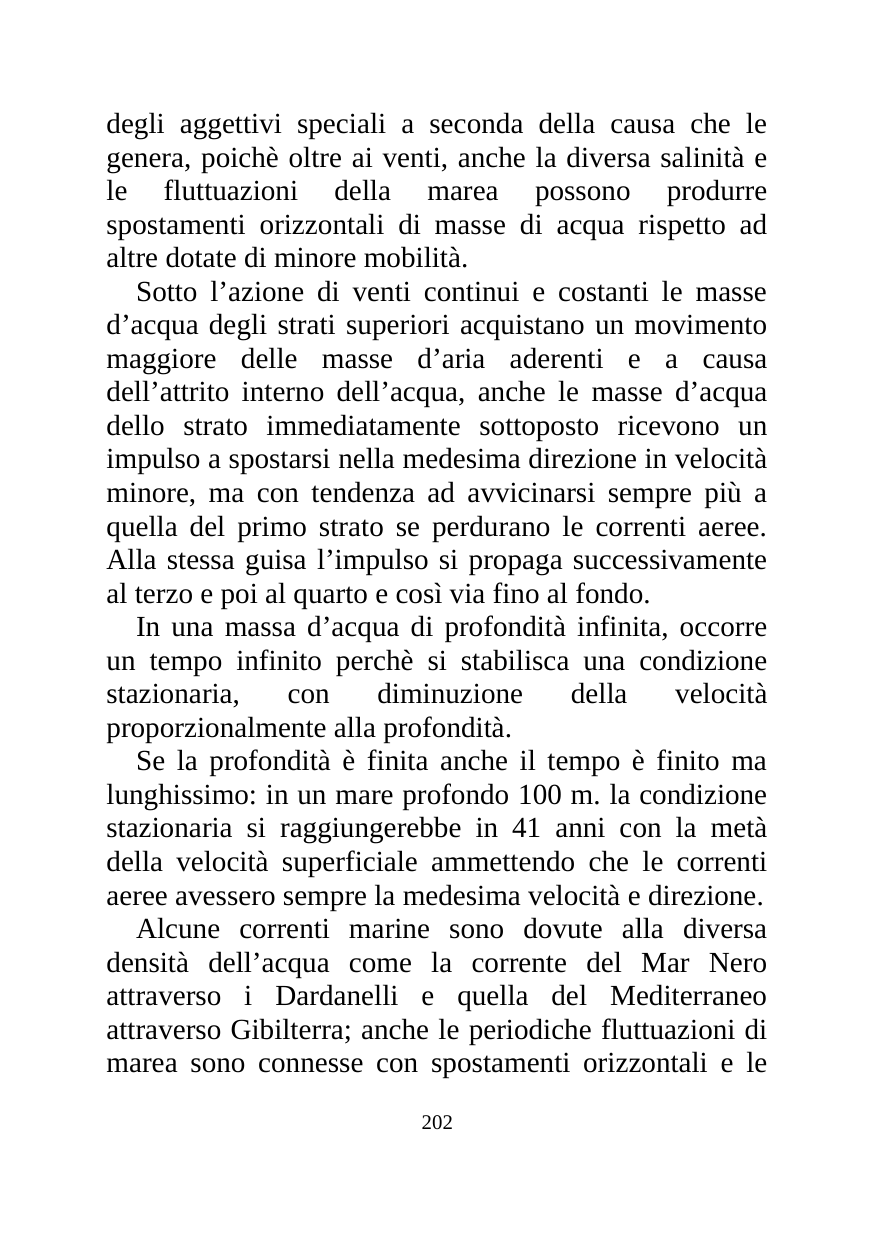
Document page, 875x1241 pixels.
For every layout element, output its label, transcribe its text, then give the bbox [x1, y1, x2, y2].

text Alcune correnti marine sono dovute alla diversa densità dell’acqua come la corrente del Mar Nero attraverso i Dardanelli e quella del Mediterraneo attraverso Gibilterra; anche le periodiche fluttuazioni di marea sono connesse con spostamenti orizzontali e le [106, 911, 768, 1079]
text In una massa d’acqua di profondità infinita, occorre un tempo infinito perchè si stabilisca una condizione stazionaria, con diminuzione della velocità proporzionalmente alla profondità. [106, 609, 768, 743]
text degli aggettivi speciali a seconda della causa che le genera, poichè oltre ai venti, anche la diversa salinità e le fluttuazioni della marea possono produrre spostamenti orizzontali di masse di acqua rispetto ad altre dotate di minore mobilità. [106, 106, 768, 274]
text Sotto l’azione di venti continui e costanti le masse d’acqua degli strati superiori acquistano un movimento maggiore delle masse d’aria aderenti e a causa dell’attrito interno dell’acqua, anche le masse d’acqua dello strato immediatamente sottoposto ricevono un impulso a spostarsi nella medesima direzione in velocità minore, ma con tendenza ad avvicinarsi sempre più a quella del primo strato se perdurano le correnti aeree. Alla stessa guisa l’impulso si propaga successivamente al terzo e poi al quarto e così via fino al fondo. [106, 274, 768, 609]
text Se la profondità è finita anche il tempo è finito ma lunghissimo: in un mare profondo 100 m. la condizione stazionaria si raggiungerebbe in 41 anni con la metà della velocità superficiale ammettendo che le correnti aeree avessero sempre la medesima velocità e direzione. [106, 743, 768, 911]
